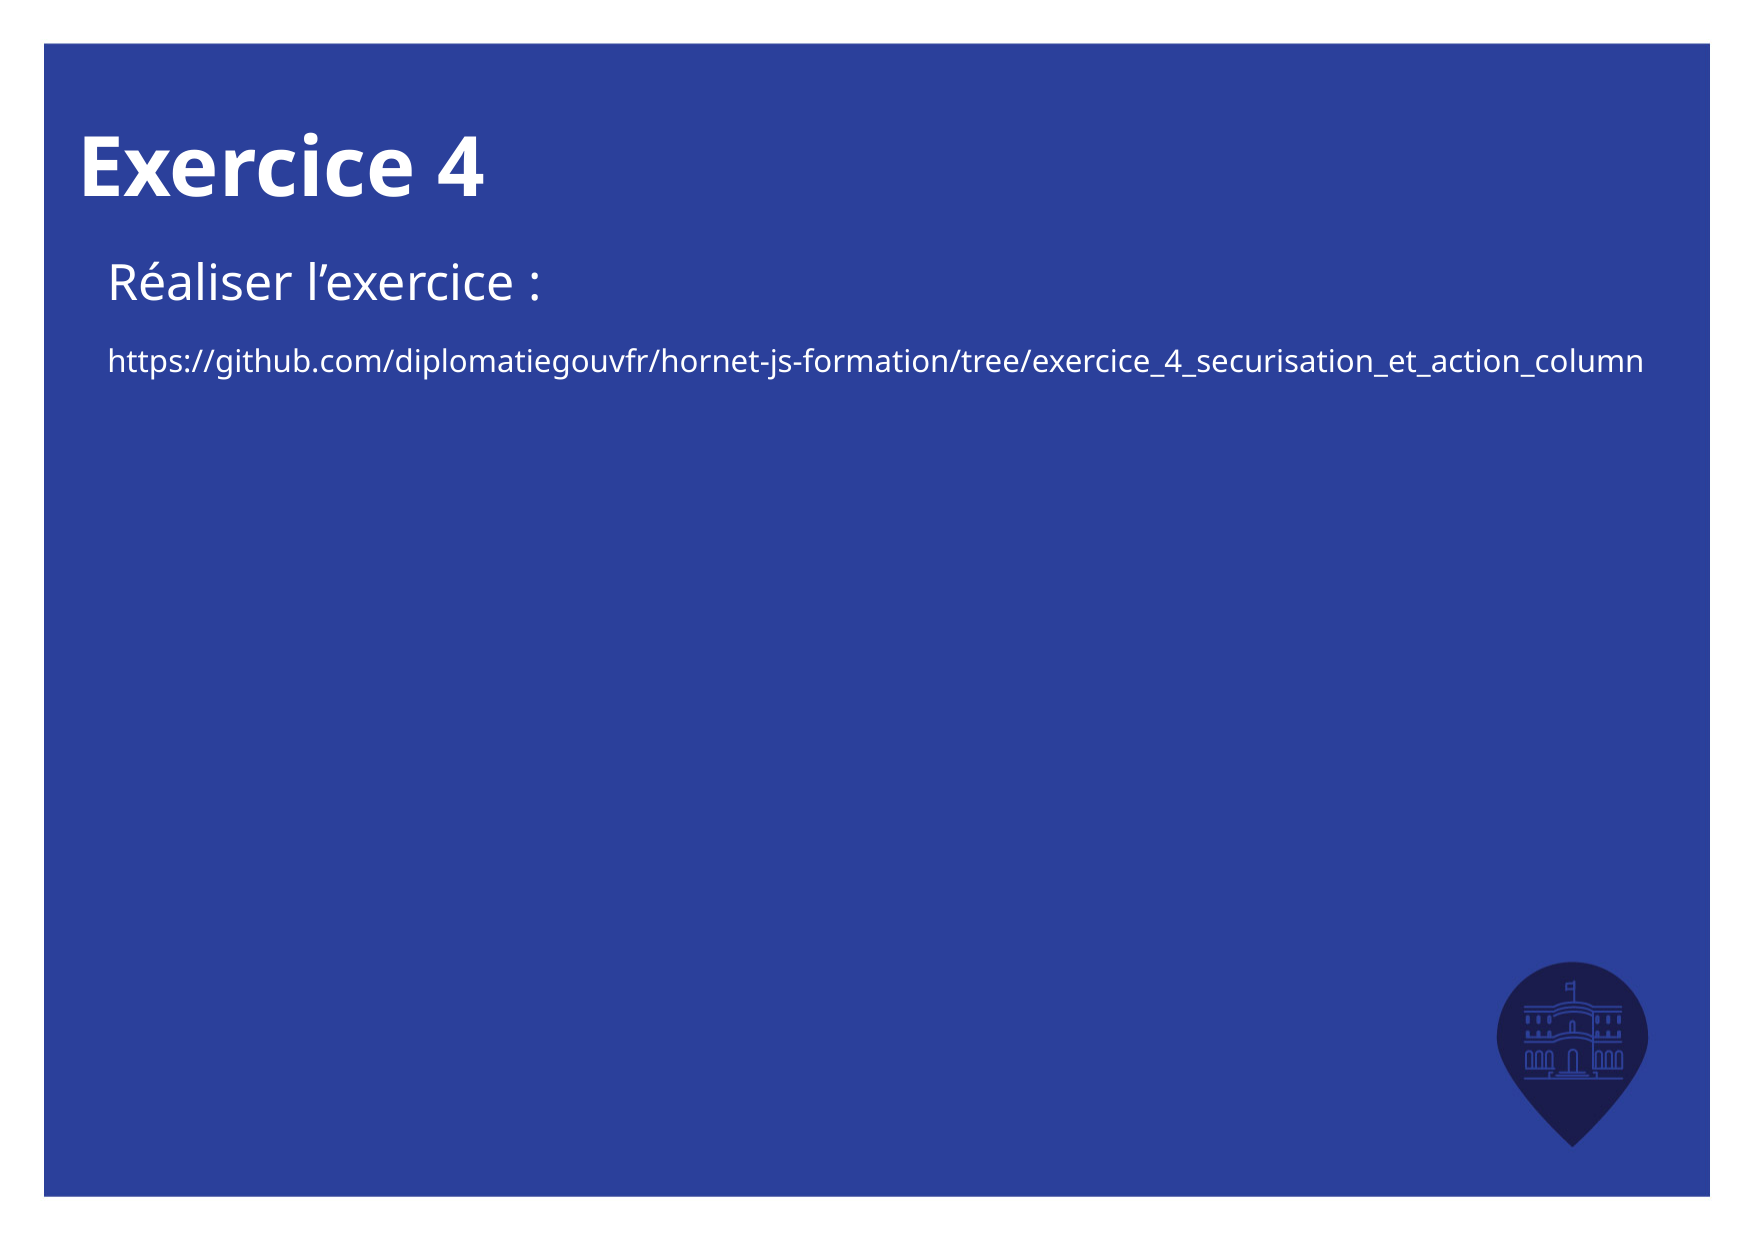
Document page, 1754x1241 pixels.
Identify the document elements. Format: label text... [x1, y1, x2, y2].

picture [0, 0, 1754, 1241]
title Exercice 4 [60, 60, 1639, 267]
text_box Réaliser l’exercice : https://github.com/diplomatiegouvfr/hornet-js-formation/tree/exercice_4_securisation_et_action_column [92, 240, 1726, 1175]
